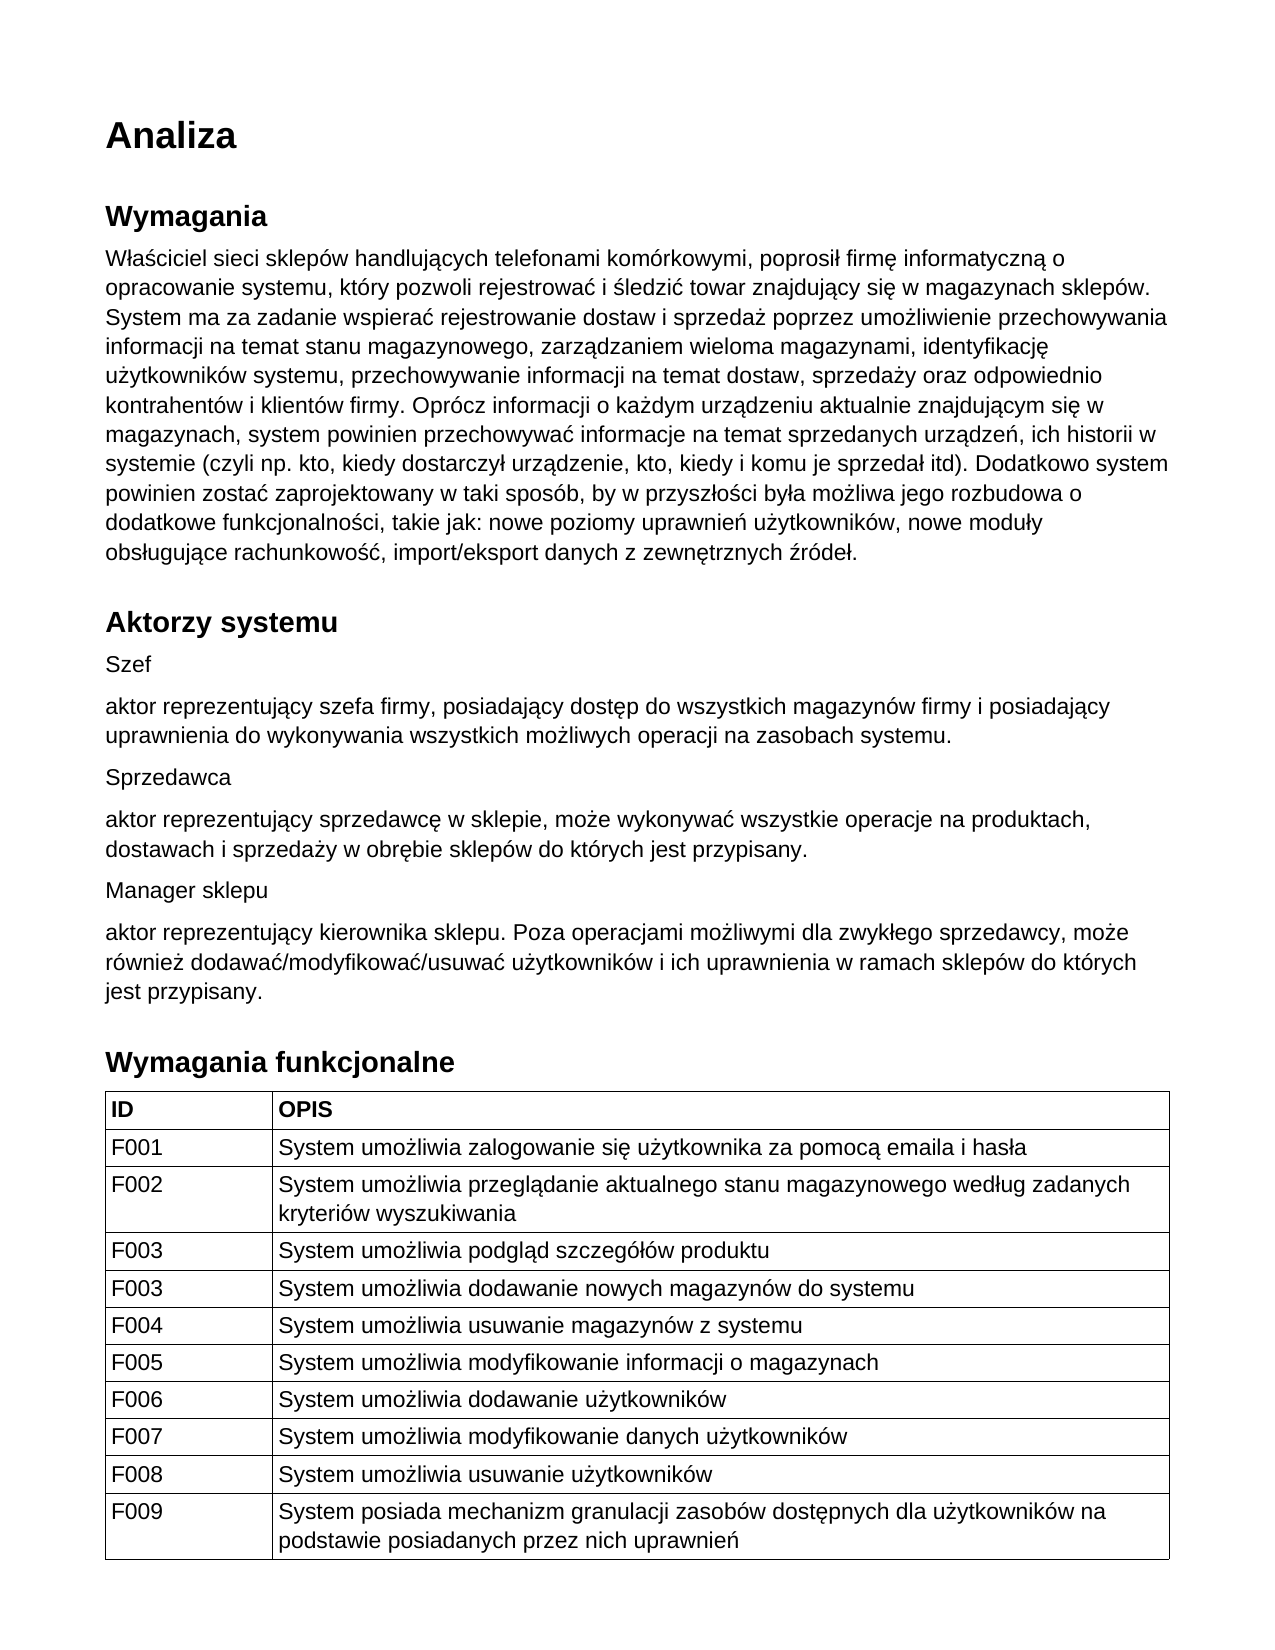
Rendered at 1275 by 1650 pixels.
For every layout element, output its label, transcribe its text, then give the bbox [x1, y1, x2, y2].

text System ma za zadanie wspierać rejestrowanie dostaw i sprzedaż poprzez umożliwienie przechowywania informacji na temat stanu magazynowego, zarządzaniem wieloma magazynami, identyfikację użytkowników systemu, przechowywanie informacji na temat dostaw, sprzedaży oraz odpowiednio kontrahentów i klientów firmy. Oprócz informacji o każdym urządzeniu aktualnie znajdującym się w magazynach, system powinien przechowywać informacje na temat sprzedanych urządzeń, ich historii w systemie (czyli np. kto, kiedy dostarczył urządzenie, kto, kiedy i komu je sprzedał itd). Dodatkowo system powinien zostać zaprojektowany w taki sposób, by w przyszłości była możliwa jego rozbudowa o dodatkowe funkcjonalności, takie jak: nowe poziomy uprawnień użytkowników, nowe moduły obsługujące rachunkowość, import/eksport danych z zewnętrznych źródeł. [105, 304, 1170, 565]
subtitle Wymagania [105, 200, 1170, 232]
table_cell F004 [106, 1308, 272, 1344]
table_cell System umożliwia dodawanie użytkowników [273, 1382, 1169, 1418]
table_cell System umożliwia usuwanie magazynów z systemu [273, 1308, 1169, 1344]
table_cell System umożliwia usuwanie użytkowników [273, 1456, 1169, 1493]
text aktor reprezentujący szefa firmy, posiadający dostęp do wszystkich magazynów firmy i posiadający uprawnienia do wykonywania wszystkich możliwych operacji na zasobach systemu. [105, 694, 1170, 749]
table_header ID [106, 1092, 272, 1128]
table_cell System umożliwia dodawanie nowych magazynów do systemu [273, 1271, 1169, 1307]
table_cell F003 [106, 1271, 272, 1307]
table_cell System umożliwia podgląd szczegółów produktu [273, 1233, 1169, 1269]
table_cell System posiada mechanizm granulacji zasobów dostępnych dla użytkowników na podstawie posiadanych przez nich uprawnień [273, 1494, 1169, 1559]
subtitle Aktorzy systemu [105, 606, 1170, 639]
text Manager sklepu [105, 878, 1170, 904]
table_cell System umożliwia modyfikowanie danych użytkowników [273, 1419, 1169, 1455]
subtitle Analiza [105, 114, 1170, 156]
table_cell F006 [106, 1382, 272, 1418]
text Sprzedawca [105, 765, 1170, 791]
table_cell F005 [106, 1345, 272, 1381]
text aktor reprezentujący kierownika sklepu. Poza operacjami możliwymi dla zwykłego sprzedawcy, może również dodawać/modyfikować/usuwać użytkowników i ich uprawnienia w ramach sklepów do których jest przypisany. [105, 920, 1170, 1004]
text Właściciel sieci sklepów handlujących telefonami komórkowymi, poprosił firmę informatyczną o opracowanie systemu, który pozwoli rejestrować i śledzić towar znajdujący się w magazynach sklepów. [105, 246, 1170, 301]
table_cell F008 [106, 1456, 272, 1493]
text aktor reprezentujący sprzedawcę w sklepie, może wykonywać wszystkie operacje na produktach, dostawach i sprzedaży w obrębie sklepów do których jest przypisany. [105, 807, 1170, 862]
subtitle Wymagania funkcjonalne [105, 1046, 1170, 1078]
table_cell System umożliwia przeglądanie aktualnego stanu magazynowego według zadanych kryteriów wyszukiwania [273, 1167, 1169, 1232]
table_header OPIS [273, 1092, 1169, 1128]
table_cell System umożliwia modyfikowanie informacji o magazynach [273, 1345, 1169, 1381]
text Szef [105, 652, 1170, 677]
table_cell System umożliwia zalogowanie się użytkownika za pomocą emaila i hasła [273, 1130, 1169, 1166]
table_cell F003 [106, 1233, 272, 1269]
table_cell F009 [106, 1494, 272, 1559]
table_cell F001 [106, 1130, 272, 1166]
table_cell F002 [106, 1167, 272, 1232]
table_cell F007 [106, 1419, 272, 1455]
